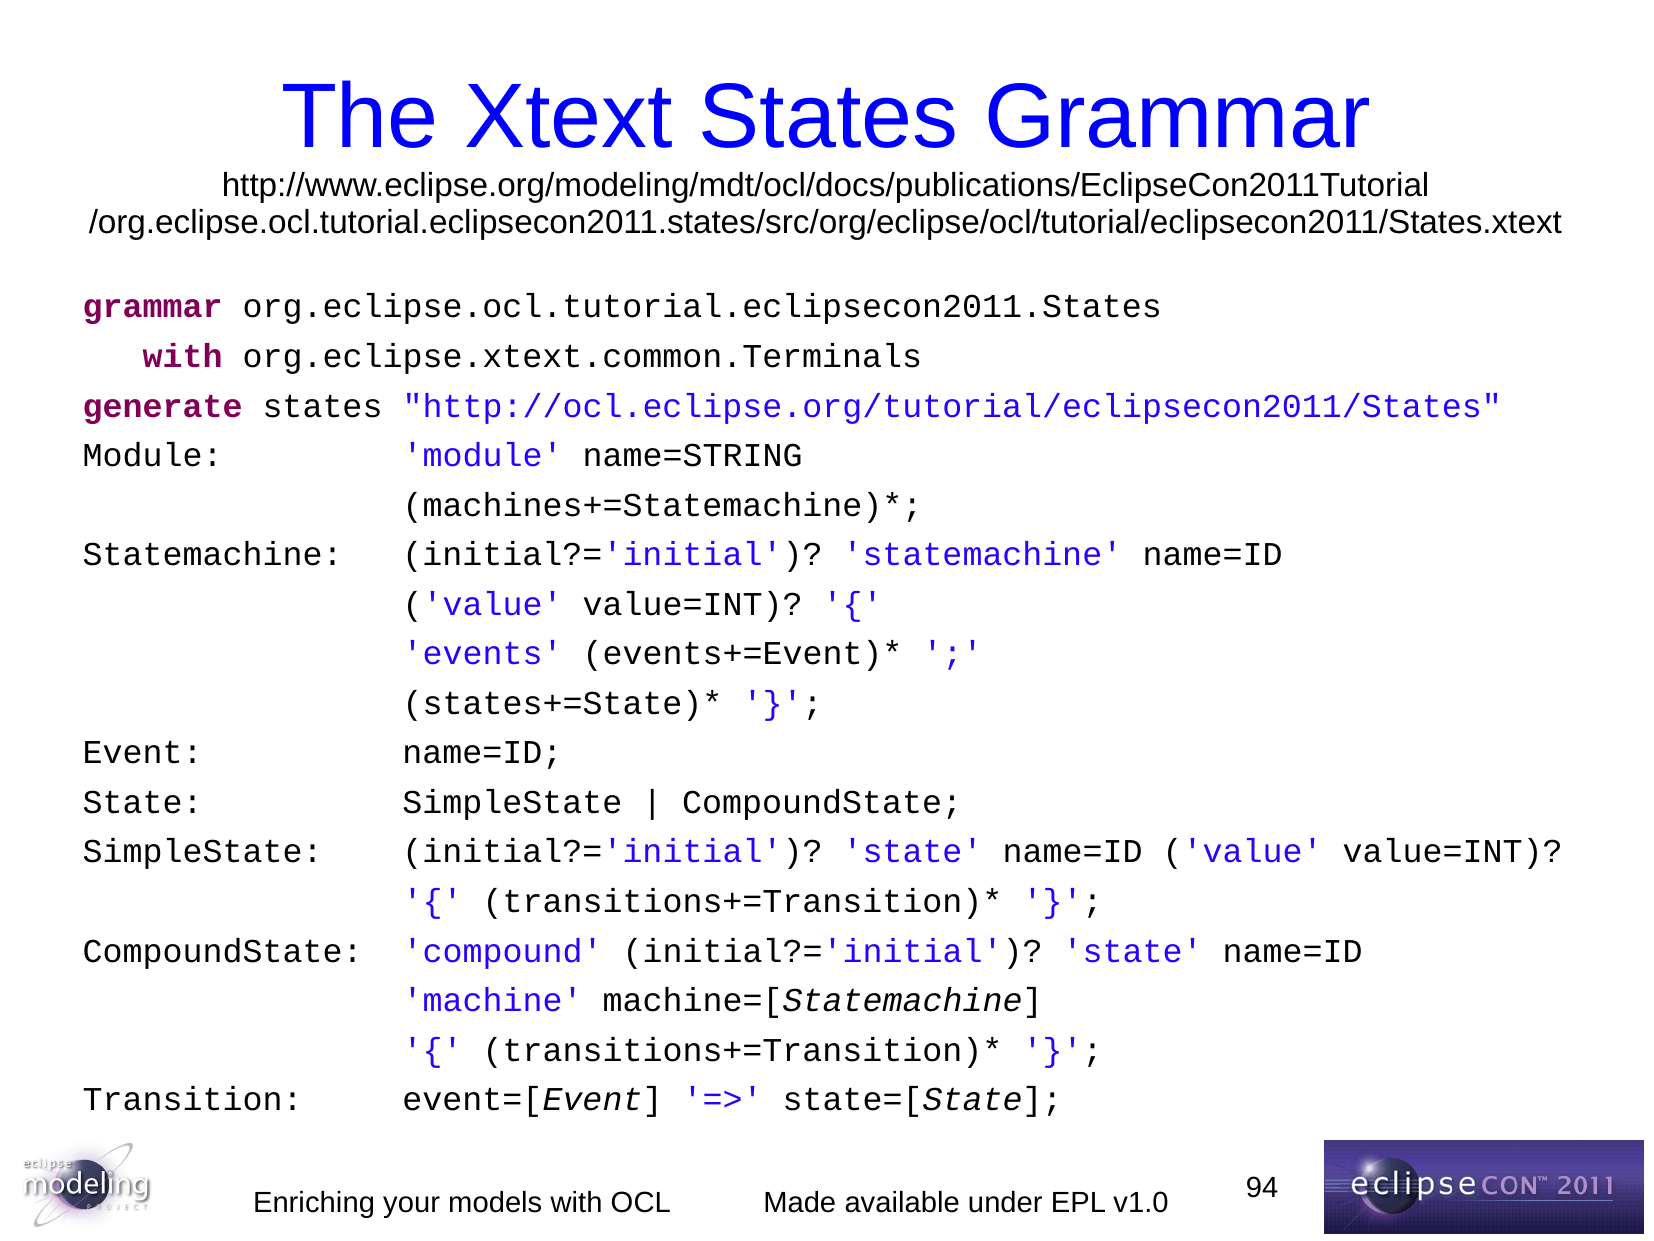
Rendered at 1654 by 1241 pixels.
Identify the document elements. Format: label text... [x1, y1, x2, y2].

list grammar org.eclipse.ocl.tutorial.eclipsecon2011.States with org.eclipse.xtext.common.Terminals generate states "http://ocl.eclipse.org/tutorial/eclipsecon2011/States" Module: 'module' name=STRING (machines+=Statemachine)*; Statemachine: (initial?='initial')? 'statemachine' name=ID ('value' value=INT)? '{' 'events' (events+=Event)* ';' (states+=State)* '}'; Event: name=ID; State: SimpleState | CompoundState; SimpleState: (initial?='initial')? 'state' name=ID ('value' value=INT)? '{' (transitions+=Transition)* '}'; CompoundState: 'compound' (initial?='initial')? 'state' name=ID 'machine' machine=[Statemachine] '{' (transitions+=Transition)* '}'; Transition: event=[Event] '=>' state=[State]; [82, 290, 1571, 1094]
title The Xtext States Grammar http://www.eclipse.org/modeling/mdt/ocl/docs/publications/EclipseCon2011Tutorial /org.eclipse.ocl.tutorial.eclipsecon2011.states/src/org/eclipse/ocl/tutorial/eclipsecon2011/States.xtext [82, 56, 1571, 249]
picture [9, 1136, 156, 1235]
picture [1324, 1140, 1644, 1234]
